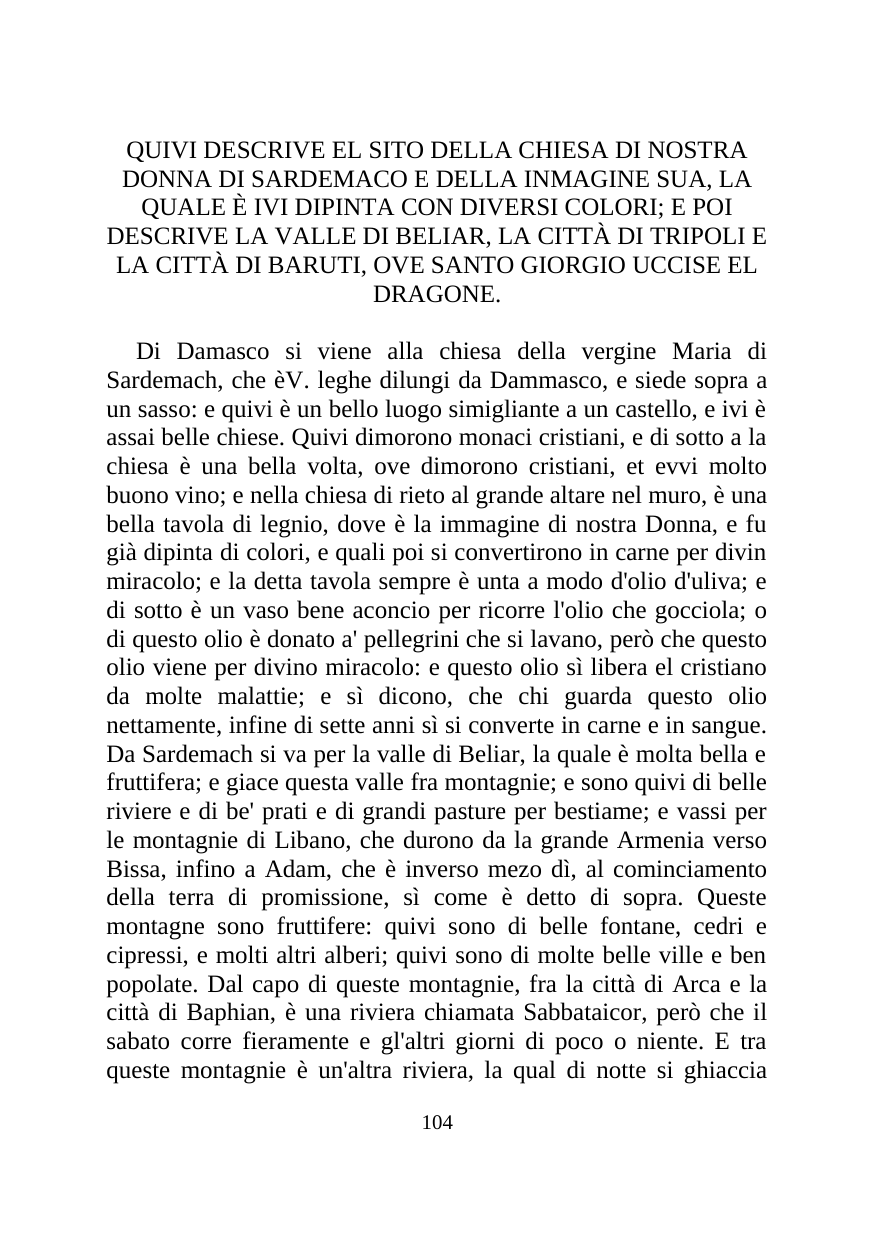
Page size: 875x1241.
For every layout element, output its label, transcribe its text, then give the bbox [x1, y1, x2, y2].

text Di Damasco si viene alla chiesa della vergine Maria di Sardemach, che èV. leghe dilungi da Dammasco, e siede sopra a un sasso: e quivi è un bello luogo simigliante a un castello, e ivi è assai belle chiese. Quivi dimorono monaci cristiani, e di sotto a la chiesa è una bella volta, ove dimorono cristiani, et evvi molto buono vino; e nella chiesa di rieto al grande altare nel muro, è una bella tavola di legnio, dove è la immagine di nostra Donna, e fu già dipinta di colori, e quali poi si convertirono in carne per divin miracolo; e la detta tavola sempre è unta a modo d'olio d'uliva; e di sotto è un vaso bene aconcio per ricorre l'olio che gocciola; o di questo olio è donato a' pellegrini che si lavano, però che questo olio viene per divino miracolo: e questo olio sì libera el cristiano da molte malattie; e sì dicono, che chi guarda questo olio nettamente, infine di sette anni sì si converte in carne e in sangue. Da Sardemach si va per la valle di Beliar, la quale è molta bella e fruttifera; e giace questa valle fra montagnie; e sono quivi di belle riviere e di be' prati e di grandi pasture per bestiame; e vassi per le montagnie di Libano, che durono da la grande Armenia verso Bissa, infino a Adam, che è inverso mezo dì, al cominciamento della terra di promissione, sì come è detto di sopra. Queste montagne sono fruttifere: quivi sono di belle fontane, cedri e cipressi, e molti altri alberi; quivi sono di molte belle ville e ben popolate. Dal capo di queste montagnie, fra la città di Arca e la città di Baphian, è una riviera chiamata Sabbataicor, però che il sabato corre fieramente e gl'altri giorni di poco o niente. E tra queste montagnie è un'altra riviera, la qual di notte si ghiaccia [106, 336, 768, 1084]
text QUIVI DESCRIVE EL SITO DELLA CHIESA DI NOSTRA DONNA DI SARDEMACO E DELLA INMAGINE SUA, LA QUALE È IVI DIPINTA CON DIVERSI COLORI; E POI DESCRIVE LA VALLE DI BELIAR, LA CITTÀ DI TRIPOLI E LA CITTÀ DI BARUTI, OVE SANTO GIORGIO UCCISE EL DRAGONE. [106, 135, 768, 307]
